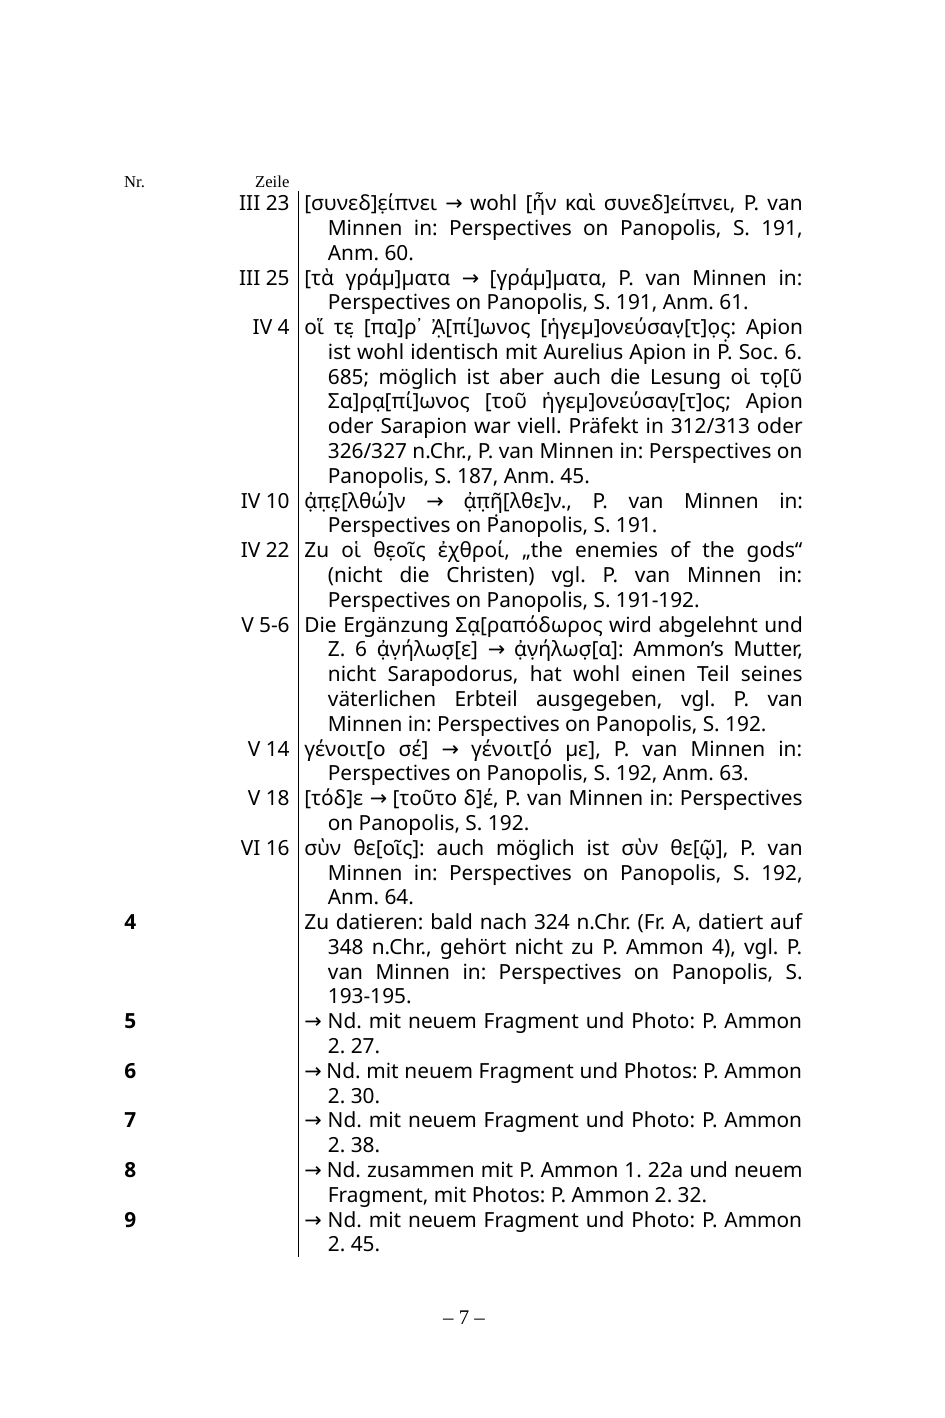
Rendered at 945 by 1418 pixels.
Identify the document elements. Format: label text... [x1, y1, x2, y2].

table_cell 9 [118, 1207, 298, 1257]
table_cell [118, 612, 207, 736]
table_cell [συνεδ]ε̣ίπνει → wohl [ἦν καὶ συνεδ]είπνει, P. van Minnen in: Perspectives on Panopolis, S. 191, Anm. 60. [299, 191, 809, 265]
table_cell 4 [118, 910, 298, 1009]
table_cell → Nd. zusammen mit P. Ammon 1. 22a und neuem Fragment, mit Photos: P. Ammon 2. 32. [299, 1158, 809, 1207]
table_cell [τὰ γράμ]ματα → [γράμ]ματα, P. van Minnen in: Perspectives on Panopolis, S. 191, Anm. 61. [299, 265, 809, 315]
table_cell [τόδ]ε → [τοῦτο δ]έ, P. van Minnen in: Perspectives on Panopolis, S. 192. [299, 786, 809, 835]
table_cell [118, 191, 207, 265]
table_cell οἵ τε̣ [πα]ρ᾽ Ἀ̣[πί]ωνος [ἡγεμ]ονεύσαν̣[τ]ο̣ς̣: Apion ist wohl identisch mit Aurelius Apion in P. Soc. 6. 685; möglich ist aber auch die Lesung οἱ το̣[ῦ Σα]ρα̣[πί]ωνος [τοῦ ἡγεμ]ονεύσαν̣[τ]ος; Apion oder Sarapion war viell. Präfekt in 312/313 oder 326/327 n.Chr., P. van Minnen in: Perspectives on Panopolis, S. 187, Anm. 45. [299, 315, 809, 488]
table_cell V 5-6 [207, 612, 298, 736]
table_cell γένοιτ[ο σέ] → γένοιτ[ό με], P. van Minnen in: Perspectives on Panopolis, S. 192, Anm. 63. [299, 736, 809, 786]
table_cell → Nd. mit neuem Fragment und Photo: P. Ammon 2. 38. [299, 1108, 809, 1158]
table_cell Die Ergänzung Σα̣[ραπόδωρος wird abgelehnt und Z. 6 ἀ̣ν̣ήλωσ̣[ε] → ἀ̣ν̣ήλωσ̣[α]: Ammon’s Mutter, nicht Sarapodorus, hat wohl einen Teil seines väterlichen Erbteil ausgegeben, vgl. P. van Minnen in: Perspectives on Panopolis, S. 192. [299, 612, 809, 736]
table_cell III 25 [207, 265, 298, 315]
table_cell III 23 [207, 191, 298, 265]
table_cell [118, 786, 207, 835]
table_cell [118, 538, 207, 612]
table_cell [118, 835, 207, 910]
table_cell [118, 315, 207, 488]
table_cell Zu οἱ θε̣οῖς ἐχθροί, „the enemies of the gods“ (nicht die Christen) vgl. P. van Minnen in: Perspectives on Panopolis, S. 191-192. [299, 538, 809, 612]
table_cell Zu datieren: bald nach 324 n.Chr. (Fr. A, datiert auf 348 n.Chr., gehört nicht zu P. Ammon 4), vgl. P. van Minnen in: Perspectives on Panopolis, S. 193-195. [299, 910, 809, 1009]
table_cell 7 [118, 1108, 298, 1158]
table_cell V 18 [207, 786, 298, 835]
table_cell → Nd. mit neuem Fragment und Photo: P. Ammon 2. 45. [299, 1207, 809, 1257]
table_cell V 14 [207, 736, 298, 786]
table_cell 5 [118, 1009, 298, 1058]
table_cell IV 10 [207, 488, 298, 538]
table_cell → Nd. mit neuem Fragment und Photos: P. Ammon 2. 30. [299, 1059, 809, 1108]
table_cell → Nd. mit neuem Fragment und Photo: P. Ammon 2. 27. [299, 1009, 809, 1058]
table_cell σὺν θε[οῖς]: auch möglich ist σὺν θε[ῷ], P. van Minnen in: Perspectives on Panopolis, S. 192, Anm. 64. [299, 835, 809, 910]
table_cell 8 [118, 1158, 298, 1207]
table_cell [118, 265, 207, 315]
table_cell VI 16 [207, 835, 298, 910]
table_cell [118, 488, 207, 538]
table_cell IV 4 [207, 315, 298, 488]
table_cell [118, 736, 207, 786]
table_cell IV 22 [207, 538, 298, 612]
table_cell 6 [118, 1059, 298, 1108]
table_cell ἀ̣π̣ε̣[λθώ]ν → ἀ̣π̣ῆ̣[λθε]ν., P. van Minnen in: Perspectives on Panopolis, S. 191. [299, 488, 809, 538]
